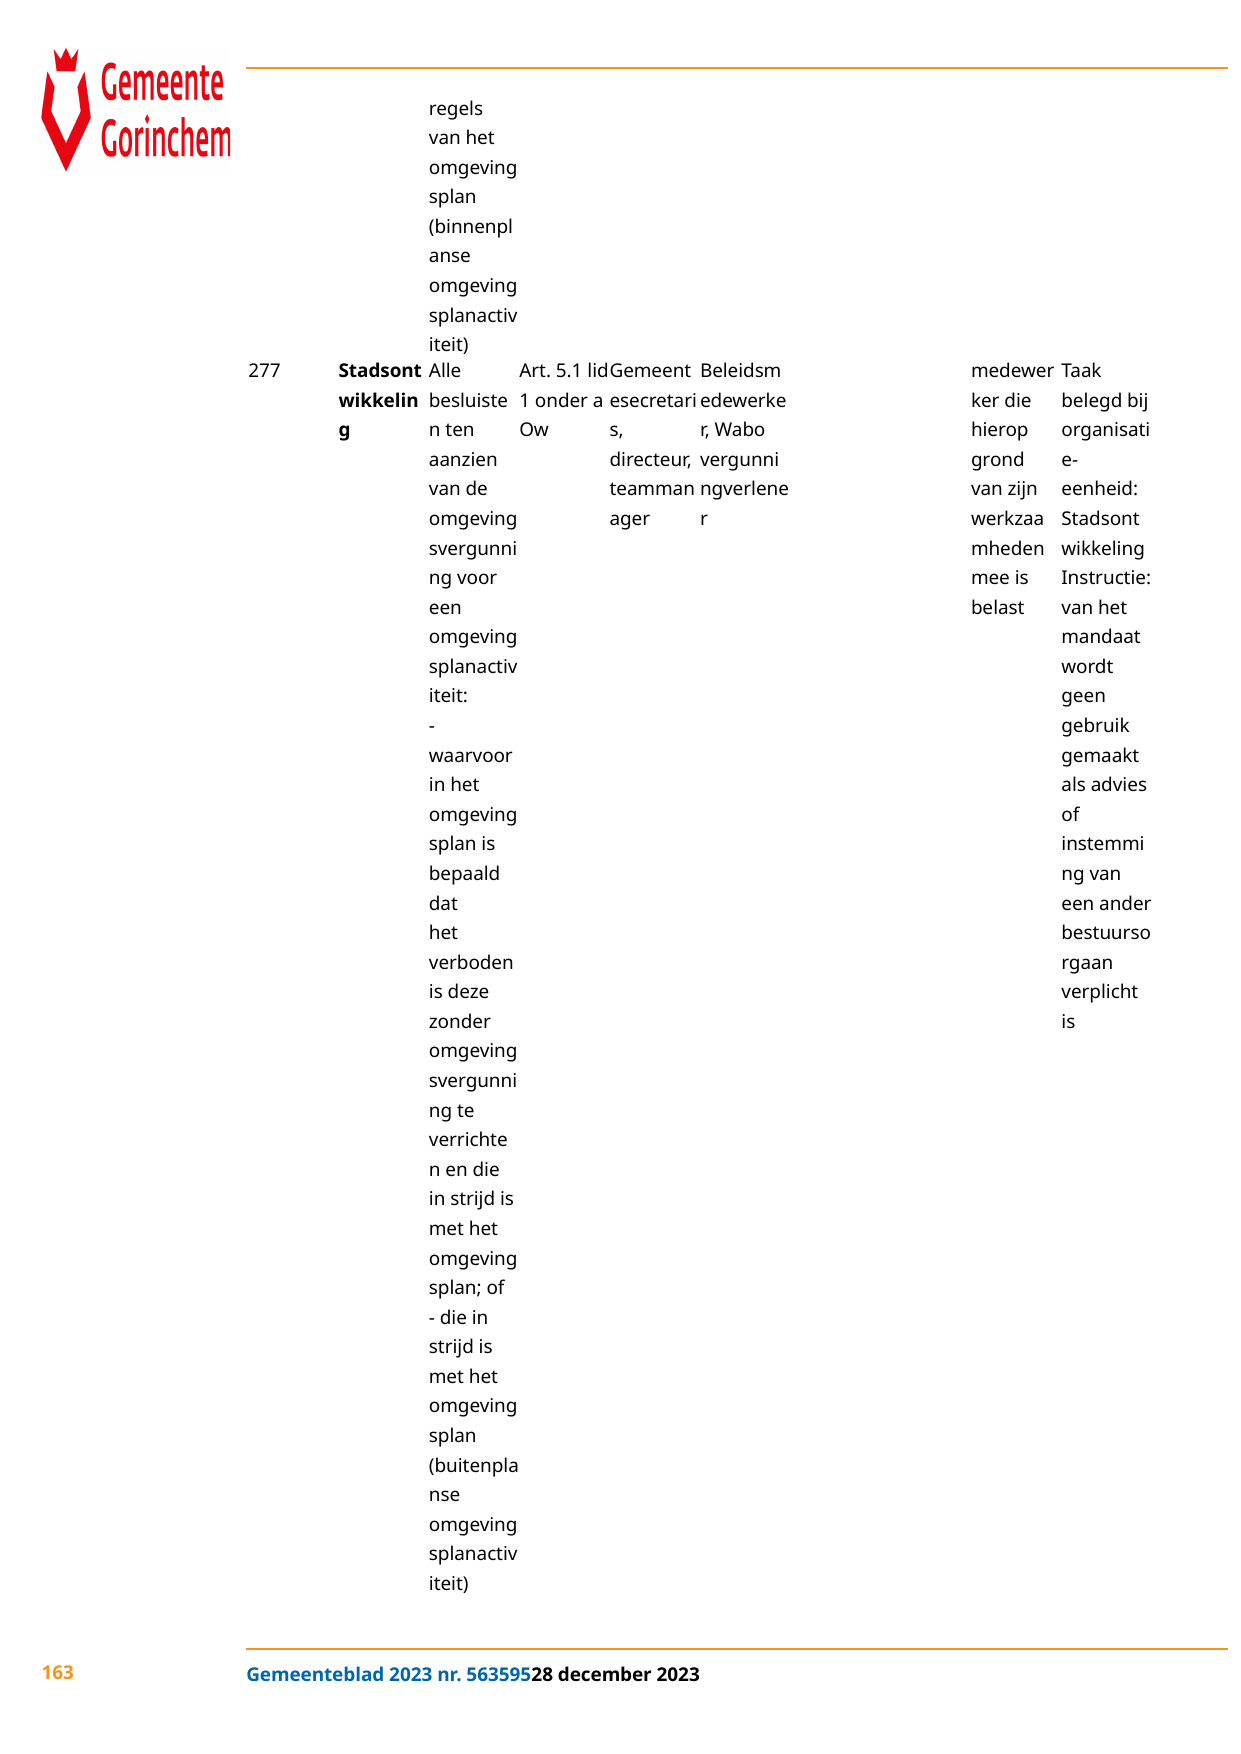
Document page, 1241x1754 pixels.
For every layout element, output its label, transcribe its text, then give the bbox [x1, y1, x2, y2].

table_cell [338, 95, 429, 357]
table_cell [881, 95, 971, 357]
table_cell Stadsontwikkeling [338, 357, 429, 1596]
table_cell Alle besluisten ten aanzien van de omgevingsvergunning voor een omgevingsplanactiviteit: - waarvoor in het omgevingsplan is bepaald dat het verboden is deze zonder omgevingsvergunning te verrichten en die in strijd is met het omgevingsplan; of - die in strijd is met het omgevingsplan (buitenplanse omgevingsplanactiviteit) [429, 357, 519, 1596]
table_cell [1061, 95, 1152, 357]
table_cell [790, 357, 881, 1596]
table_cell [609, 95, 700, 357]
table_cell [248, 95, 338, 357]
picture [41, 47, 231, 172]
table_cell 277 [248, 357, 338, 1596]
table_cell Gemeentesecretaris, directeur, teammanager [609, 357, 700, 1596]
table_cell regels van het omgevingsplan (binnenplanse omgevingsplanactiviteit) [429, 95, 519, 357]
table_cell Beleidsmedewerker, Wabo vergunningverlener [700, 357, 790, 1596]
table_cell medewerker die hierop grond van zijn werkzaamheden mee is belast [971, 357, 1061, 1596]
table_cell Taak belegd bij organisatie-eenheid: Stadsontwikkeling Instructie: van het mandaat wordt geen gebruik gemaakt als advies of instemming van een ander bestuursorgaan verplicht is [1061, 357, 1152, 1596]
table_cell [790, 95, 881, 357]
table_cell [700, 95, 790, 357]
table_cell Art. 5.1 lid 1 onder a Ow [519, 357, 609, 1596]
table_cell [881, 357, 971, 1596]
table_cell [971, 95, 1061, 357]
table_cell [519, 95, 609, 357]
